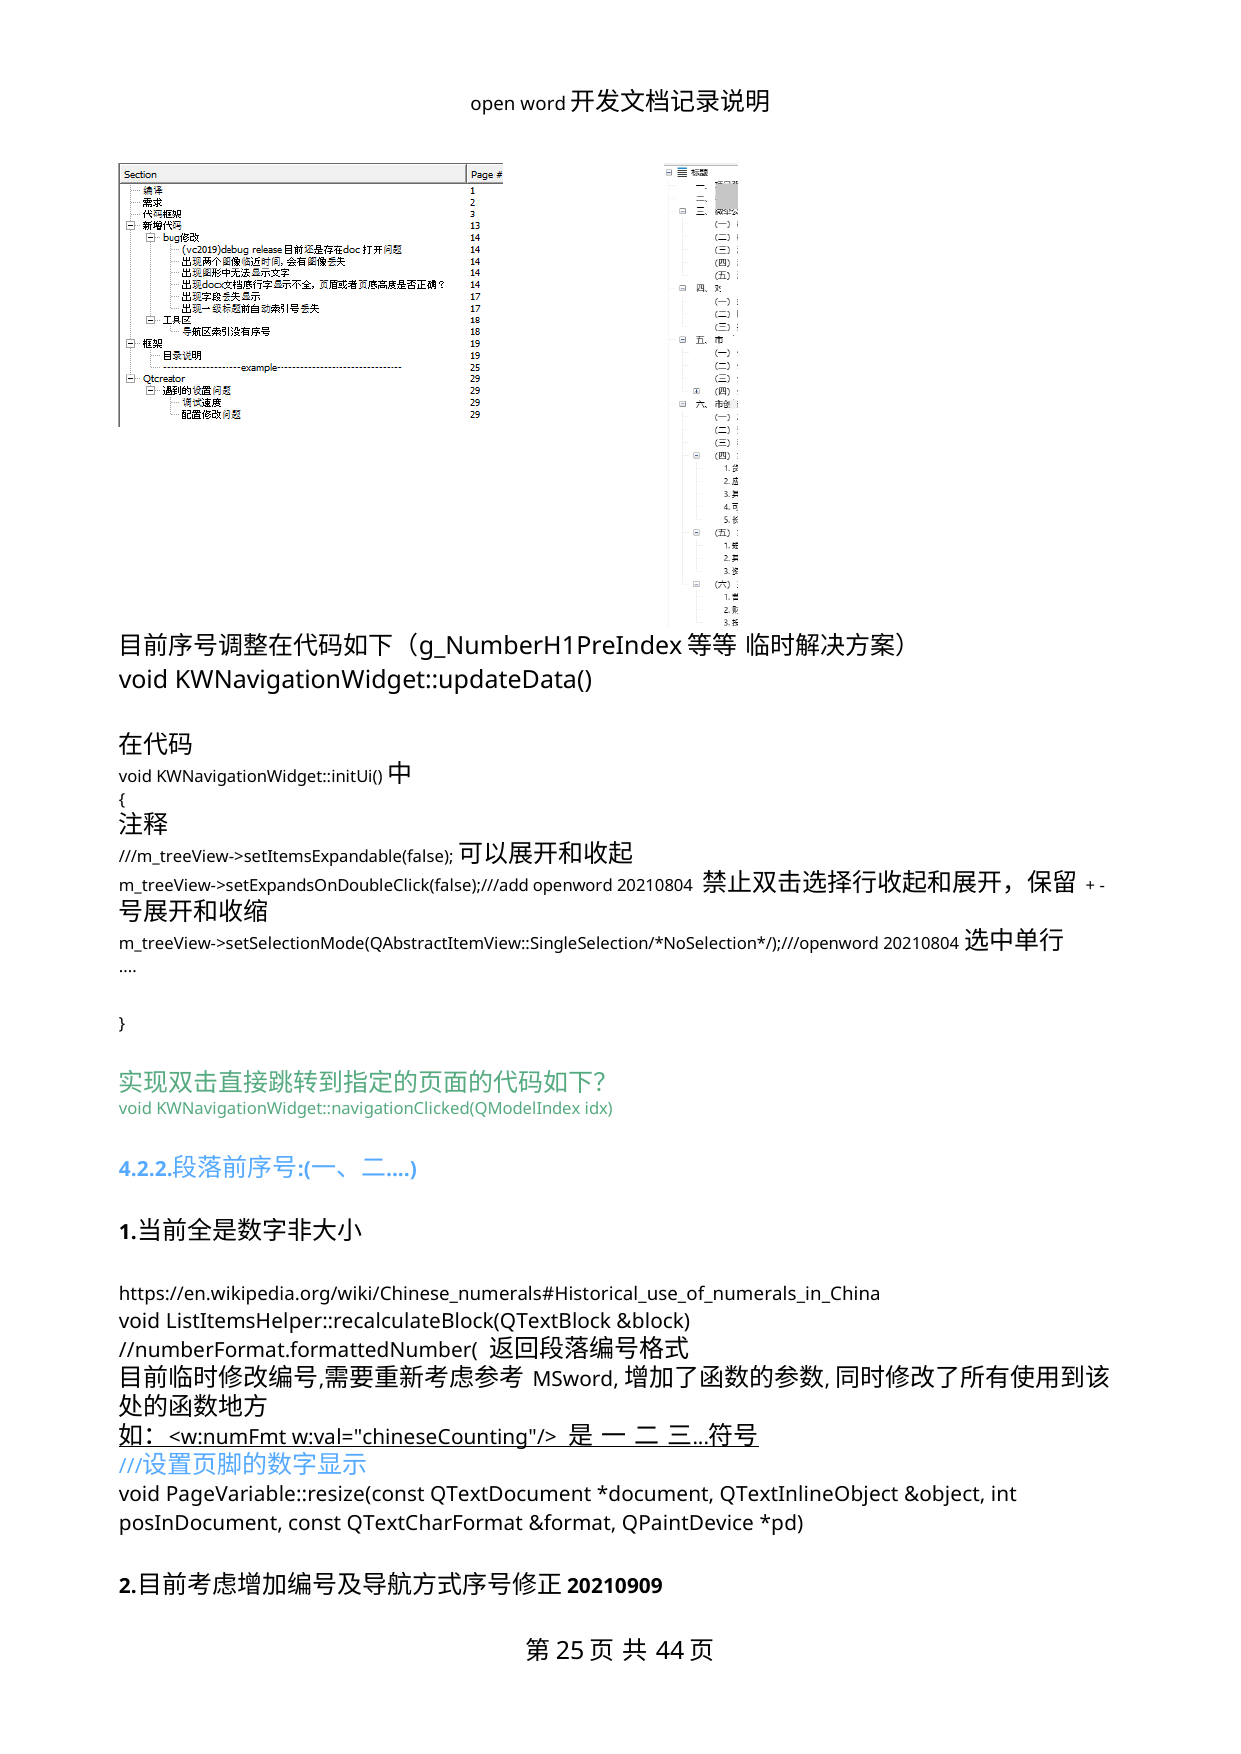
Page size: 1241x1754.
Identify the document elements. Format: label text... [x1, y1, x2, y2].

text { [119, 788, 1121, 810]
text 目前临时修改编号,需要重新考虑参考 MSword, 增加了函数的参数, 同时修改了所有使用到该处的函数地方 [119, 1363, 1121, 1421]
subtitle 段落前序号:(一、二....) [119, 1153, 1121, 1183]
text ///m_treeView->setItemsExpandable(false); 可以展开和收起 [119, 839, 1121, 868]
text .... [119, 955, 1121, 978]
picture [118, 163, 503, 427]
picture [664, 163, 738, 628]
text void PageVariable::resize(const QTextDocument *document, QTextInlineObject &object, int posInDocument, const QTextCharFormat &format, QPaintDevice *pd) [119, 1479, 1121, 1536]
text 实现双击直接跳转到指定的页面的代码如下？ [119, 1068, 1121, 1097]
text void ListItemsHelper::recalculateBlock(QTextBlock &block) [119, 1306, 1121, 1334]
text void KWNavigationWidget::initUi() 中 [119, 759, 1121, 788]
text 1.当前全是数字非大小 [119, 1217, 1121, 1246]
text //numberFormat.formattedNumber( 返回段落编号格式 [119, 1334, 1121, 1363]
text 如：<w:numFmt w:val="chineseCounting"/> 是 一 二 三...符号 [119, 1421, 1121, 1450]
text 注释 [119, 810, 1121, 839]
text https://en.wikipedia.org/wiki/Chinese_numerals#Historical_use_of_numerals_in_China [119, 1279, 1121, 1306]
text void KWNavigationWidget::navigationClicked(QModelIndex idx) [119, 1097, 1121, 1119]
text m_treeView->setSelectionMode(QAbstractItemView::SingleSelection/*NoSelection*/);///openword 20210804 选中单行 [119, 926, 1121, 955]
text void KWNavigationWidget::updateData() [119, 662, 1121, 696]
text m_treeView->setExpandsOnDoubleClick(false);///add openword 20210804 禁止双击选择行收起和展开，保留 + - 号展开和收缩 [119, 868, 1121, 926]
text 2.目前考虑增加编号及导航方式序号修正20210909 [119, 1570, 1121, 1599]
text } [119, 1012, 1121, 1034]
text 目前序号调整在代码如下（g_NumberH1PreIndex等等 临时解决方案） [119, 628, 1121, 662]
text 在代码 [119, 730, 1121, 759]
text ///设置页脚的数字显示 [119, 1450, 1121, 1479]
